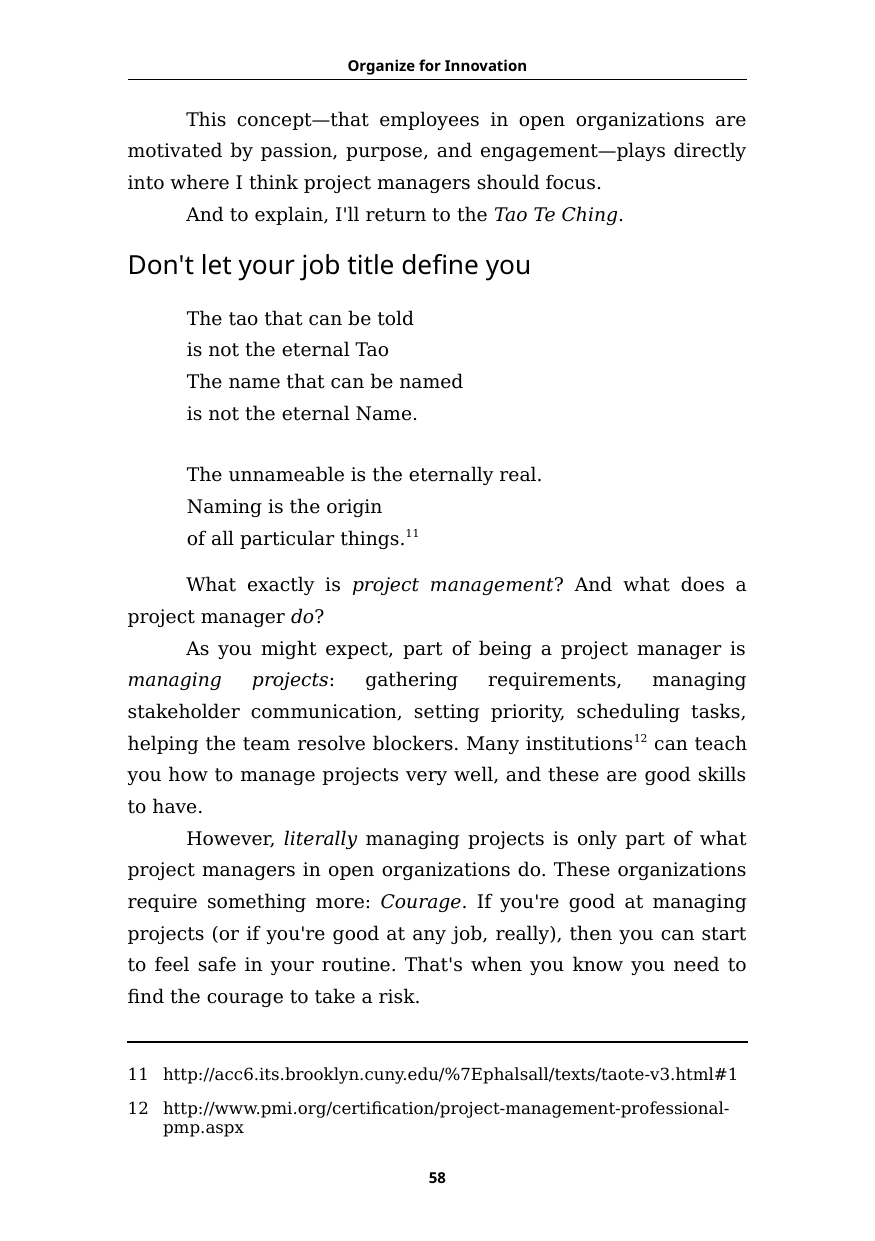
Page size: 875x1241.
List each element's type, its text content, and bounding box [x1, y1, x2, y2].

text And to explain, I'll return to the Tao Te Ching. [127, 204, 747, 226]
text As you might expect, part of being a project manager is managing projects: gathering requirements, managing stakeholder communication, setting priority, scheduling tasks, helping the team resolve blockers. Many institutions can teach you how to manage projects very well, and these are good skills to have. [127, 638, 747, 818]
text http://www.pmi.org/certification/project-management-professional-pmp.aspx [127, 1099, 747, 1138]
text http://acc6.its.brooklyn.cuny.edu/%7Ephalsall/texts/taote-v3.html#1 [127, 1064, 747, 1084]
text What exactly is project management? And what does a project manager do? [127, 574, 747, 628]
text This concept—that employees in open organizations are motivated by passion, purpose, and engagement—plays directly into where I think project managers should focus. [127, 109, 747, 194]
subtitle Don't let your job title define you [127, 250, 747, 280]
text The tao that can be told is not the eternal Tao The name that can be named is not the eternal Name. [187, 308, 688, 425]
text However, literally managing projects is only part of what project managers in open organizations do. These organizations require something more: Courage. If you're good at managing projects (or if you're good at any job, really), then you can start to feel safe in your routine. That's when you know you need to find the courage to take a risk. [127, 828, 747, 1008]
text The unnameable is the eternally real. Naming is the origin of all particular things. [187, 464, 688, 550]
